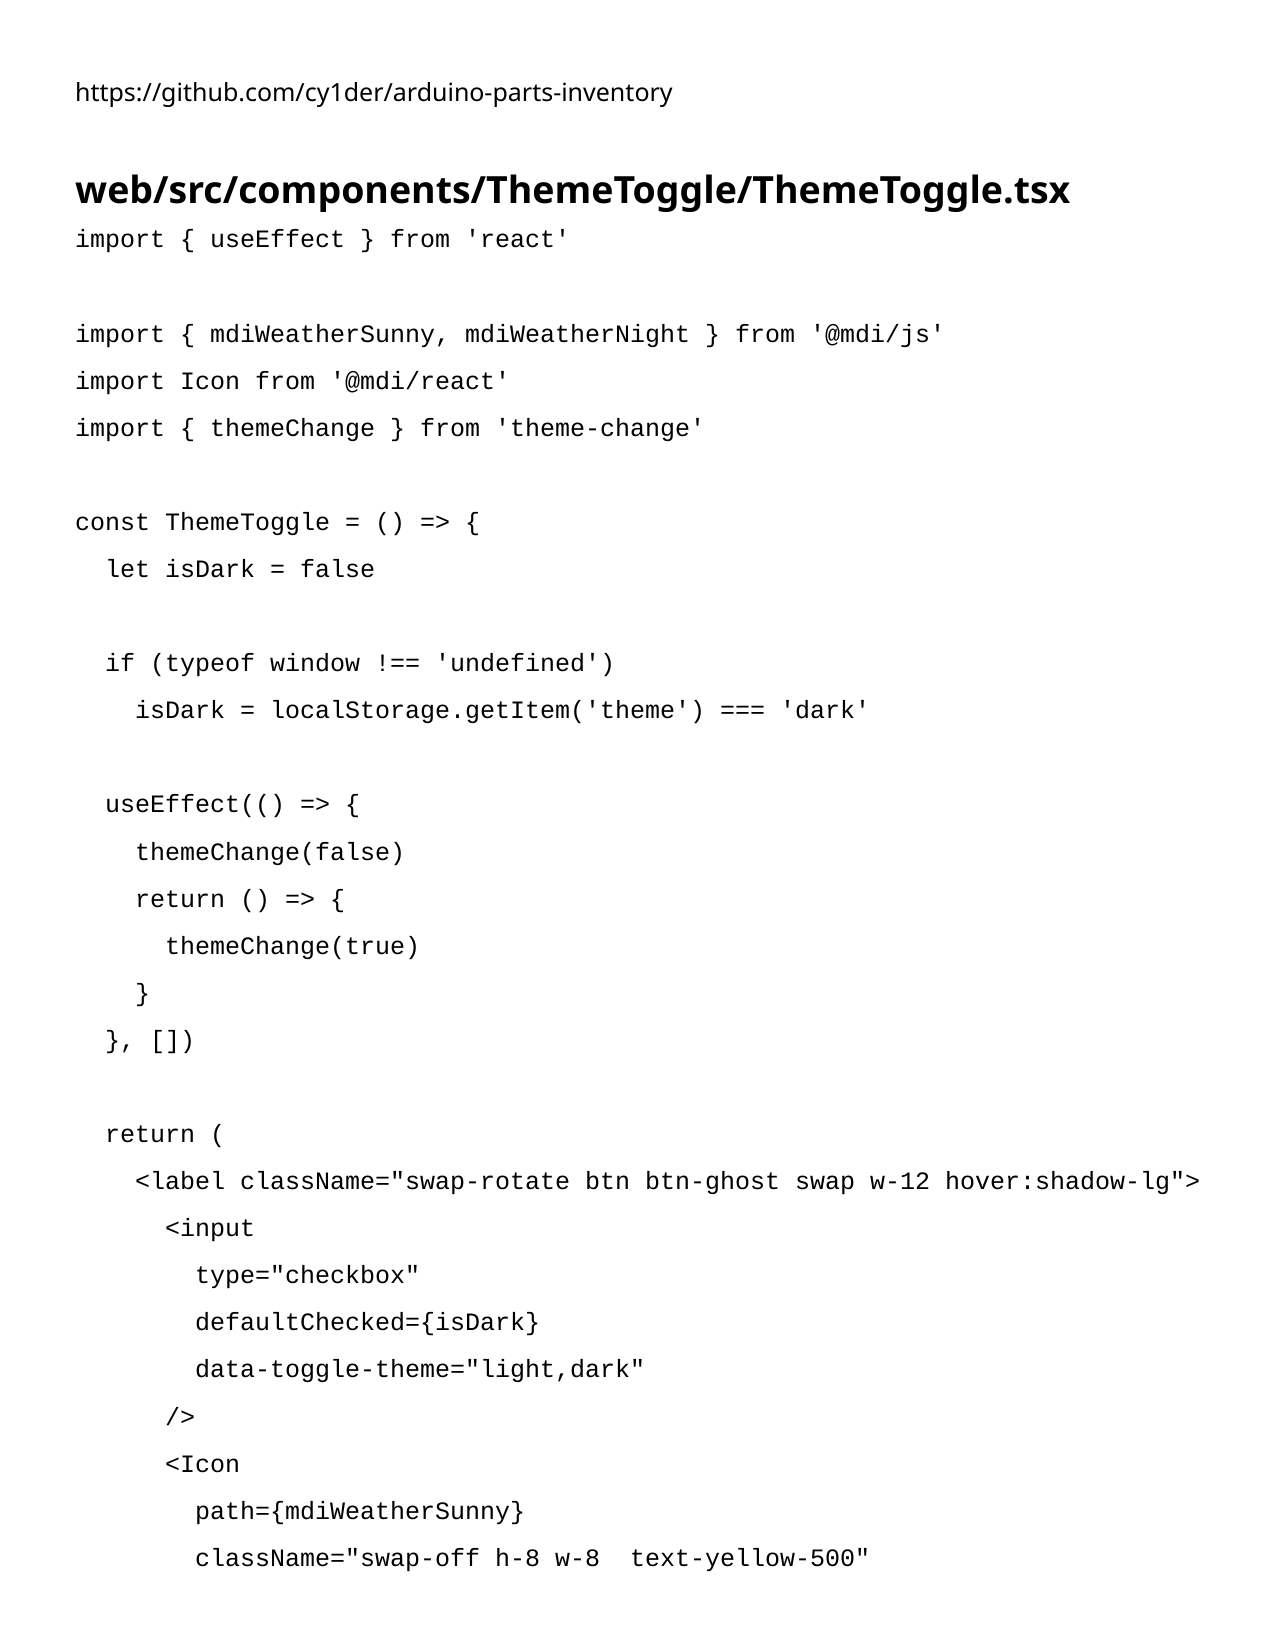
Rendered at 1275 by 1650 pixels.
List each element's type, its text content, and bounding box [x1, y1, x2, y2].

text <label className="swap-rotate btn btn-ghost swap w-12 hover:shadow-lg"> [75, 1169, 1200, 1197]
text themeChange(true) [75, 933, 1200, 962]
text type="checkbox" [75, 1263, 1200, 1291]
text themeChange(false) [75, 839, 1200, 867]
text import { mdiWeatherSunny, mdiWeatherNight } from '@mdi/js' [75, 321, 1200, 349]
text } [75, 980, 1200, 1009]
text useEffect(() => { [75, 792, 1200, 820]
text return ( [75, 1122, 1200, 1150]
text import { themeChange } from 'theme-change' [75, 415, 1200, 444]
text defaultChecked={isDark} [75, 1310, 1200, 1338]
text const ThemeToggle = () => { [75, 509, 1200, 538]
text }, []) [75, 1027, 1200, 1056]
text data-toggle-theme="light,dark" [75, 1357, 1200, 1385]
text <Icon [75, 1451, 1200, 1479]
text <input [75, 1216, 1200, 1244]
text if (typeof window !== 'undefined') [75, 651, 1200, 679]
text return () => { [75, 886, 1200, 914]
text import Icon from '@mdi/react' [75, 368, 1200, 397]
text /> [75, 1404, 1200, 1432]
text path={mdiWeatherSunny} [75, 1498, 1200, 1527]
subtitle web/src/components/ThemeToggle/ThemeToggle.tsx [75, 163, 1200, 214]
text isDark = localStorage.getItem('theme') === 'dark' [75, 698, 1200, 726]
text let isDark = false [75, 557, 1200, 585]
text import { useEffect } from 'react' [75, 227, 1200, 255]
text className="swap-off h-8 w-8 text-yellow-500" [75, 1545, 1200, 1574]
